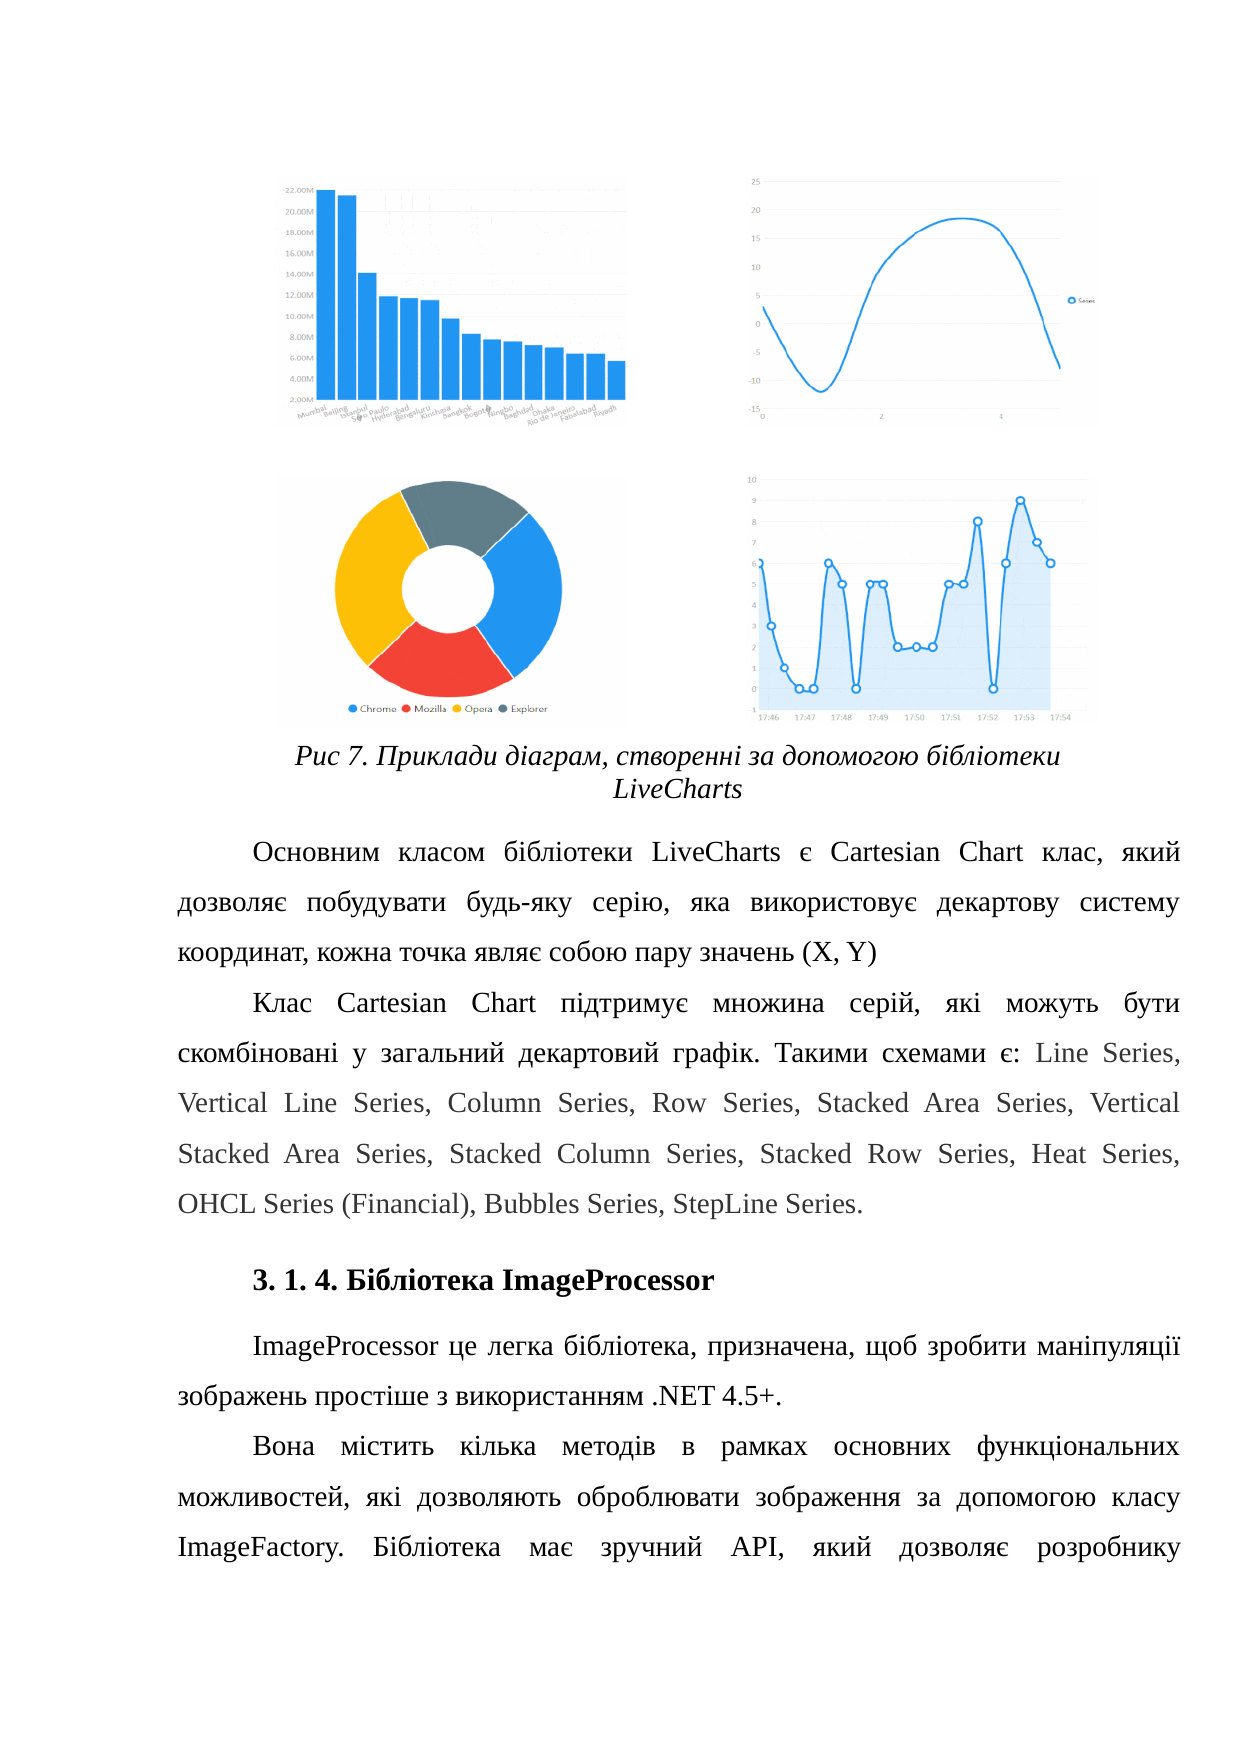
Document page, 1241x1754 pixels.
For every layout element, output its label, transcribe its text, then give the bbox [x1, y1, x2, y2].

picture [229, 147, 1129, 739]
text Основним класом бібліотеки LiveCharts є Cartesian Chart клас, який дозволяє побудувати будь-яку серію, яка використовує декартову систему координат, кожна точка являє собою пару значень (X, Y) [177, 834, 1181, 968]
text Вона містить кілька методів в рамках основних функціональних можливостей, які дозволяють оброблювати зображення за допомогою класу ImageFactory. Бібліотека має зручний API, який дозволяє розробнику [177, 1428, 1181, 1563]
text Рис 7. Приклади діаграм, створенні за допомогою бібліотеки LiveCharts [229, 739, 1129, 805]
text ImageProcessor це легка бібліотека, призначена, щоб зробити маніпуляції зображень простіше з використанням .NET 4.5+. [177, 1328, 1181, 1412]
subtitle 3. 1. 4. Бібліотека ImageProcessor [177, 1261, 1181, 1297]
text Клас Cartesian Chart підтримує множина серій, які можуть бути скомбіновані у загальний декартовий графік. Такими схемами є: Line Series, Vertical Line Series, Column Series, Row Series, Stacked Area Series, Vertical Stacked Area Series, Stacked Column Series, Stacked Row Series, Heat Series, OHCL Series (Financial), Bubbles Series, StepLine Series. [177, 985, 1181, 1220]
